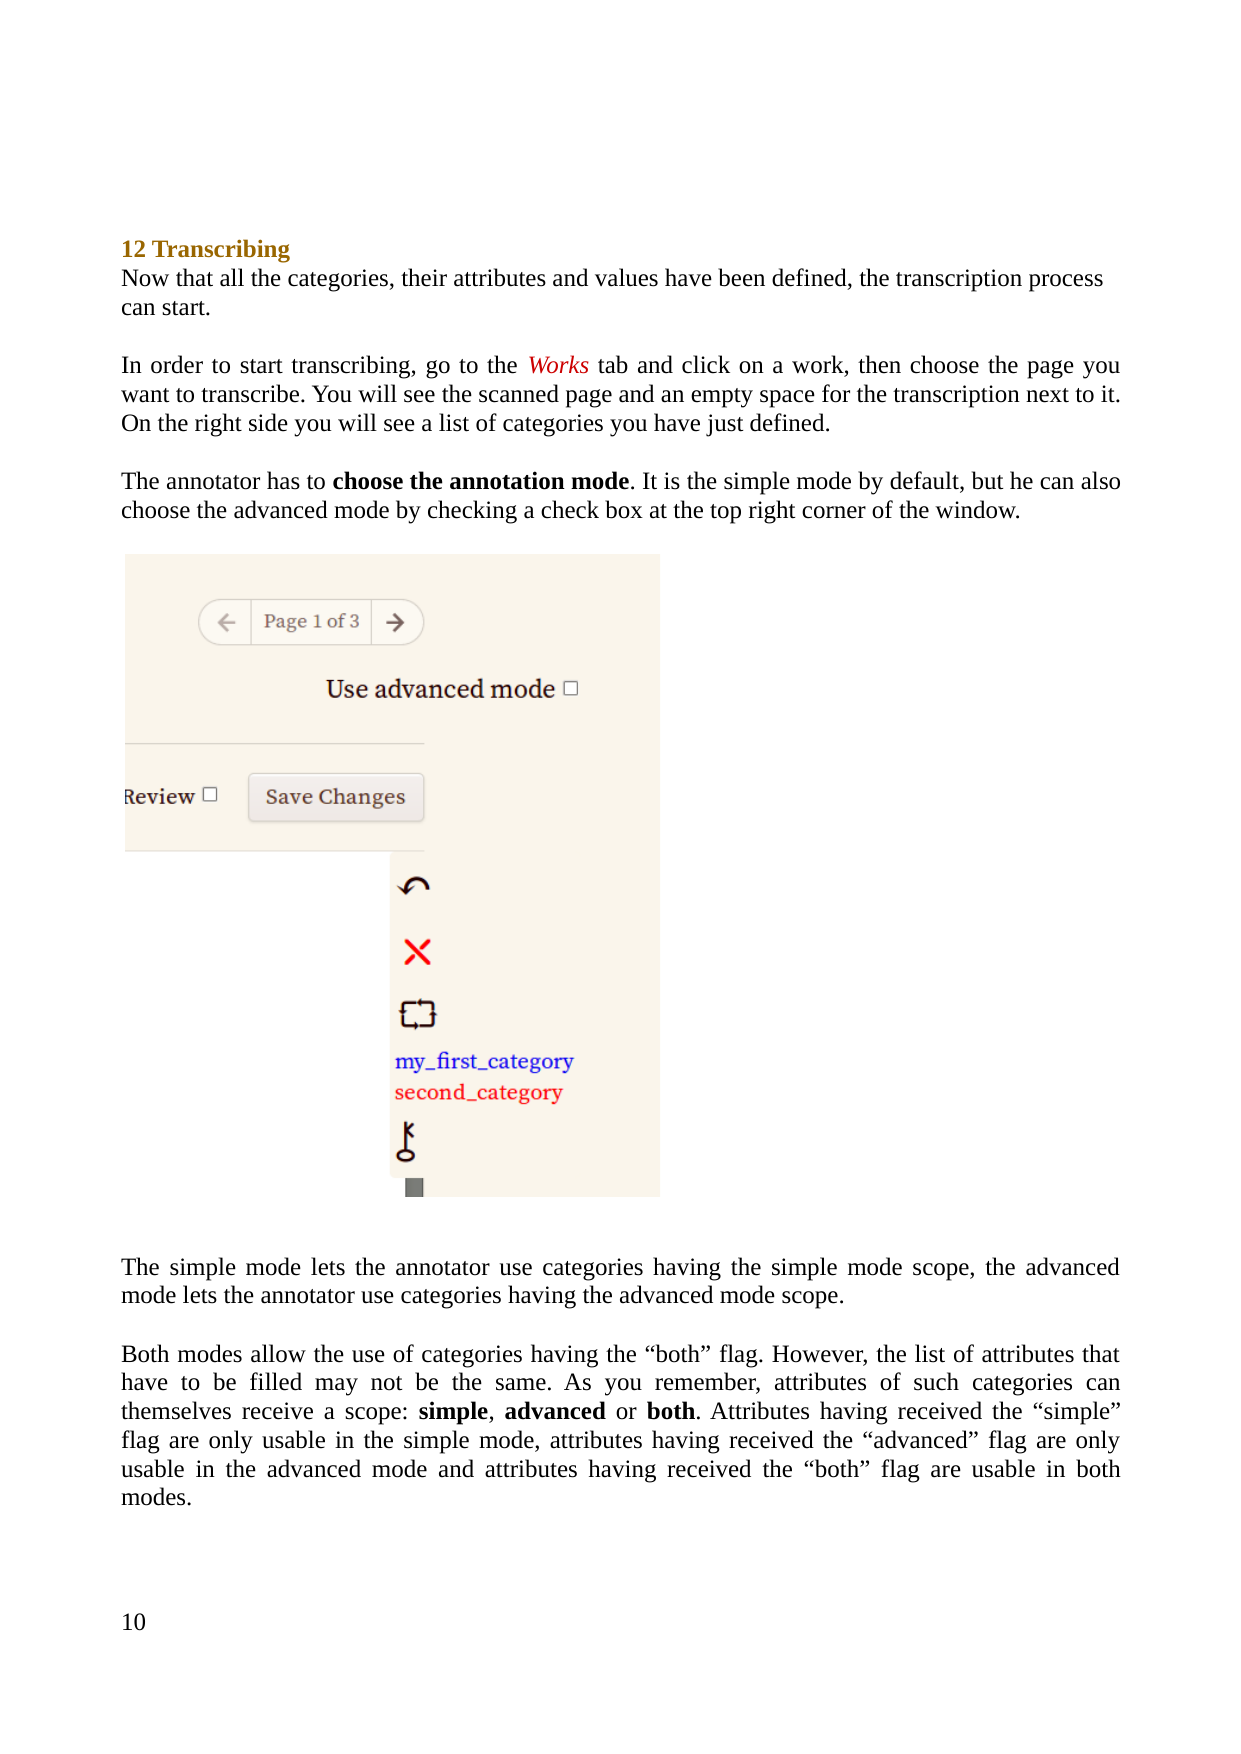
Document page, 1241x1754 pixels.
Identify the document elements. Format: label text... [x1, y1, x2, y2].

text 12 Transcribing Now that all the categories, their attributes and values have been defined, the transcription process can start. [121, 234, 1122, 321]
text Both modes allow the use of categories having the “both” flag. However, the list of attributes that have to be filled may not be the same. As you remember, attributes of such categories can themselves receive a scope: simple, advanced or both. Attributes having received the “simple” flag are only usable in the simple mode, attributes having received the “advanced” flag are only usable in the advanced mode and attributes having received the “both” flag are usable in both modes. [121, 1339, 1122, 1511]
text The simple mode lets the annotator use categories having the simple mode scope, the advanced mode lets the annotator use categories having the advanced mode scope. [121, 1252, 1122, 1309]
text The annotator has to choose the annotation mode. It is the simple mode by default, but he can also choose the advanced mode by checking a check box at the top right corner of the window. [121, 466, 1122, 523]
picture [656, 554, 661, 1197]
text In order to start transcribing, go to the Works tab and click on a work, then choose the page you want to transcribe. You will see the scanned page and an empty space for the transcription next to it. On the right side you will see a list of categories you have just defined. [121, 350, 1122, 437]
